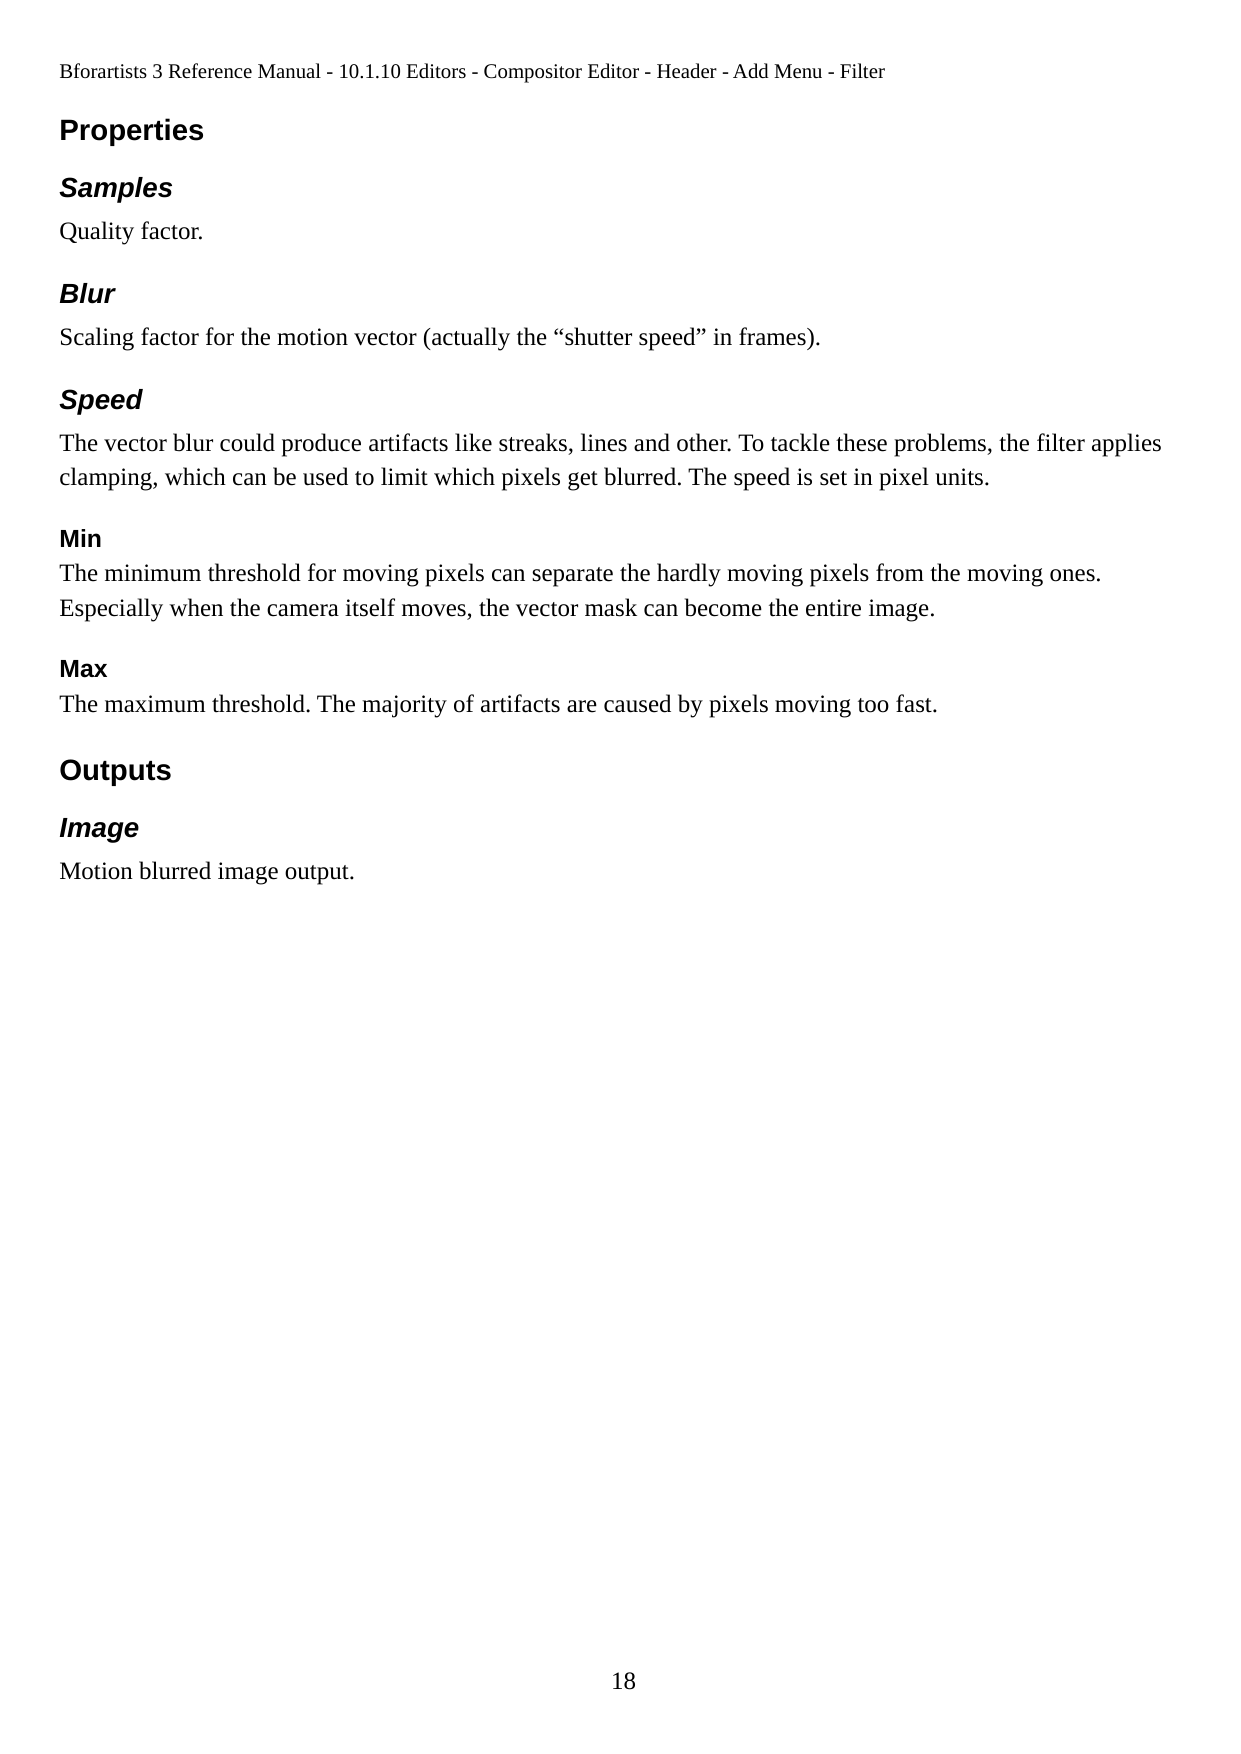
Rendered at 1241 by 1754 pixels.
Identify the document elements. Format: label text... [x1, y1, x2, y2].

subtitle Blur [59, 277, 1181, 309]
subtitle Outputs [59, 753, 1181, 787]
subtitle Max [59, 654, 1181, 683]
subtitle Speed [59, 383, 1181, 415]
text The minimum threshold for moving pixels can separate the hardly moving pixels from the moving ones. Especially when the camera itself moves, the vector mask can become the entire image. [59, 558, 1181, 622]
subtitle Min [59, 524, 1181, 552]
text The maximum threshold. The majority of artifacts are caused by pixels moving too fast. [59, 689, 1181, 718]
subtitle Image [59, 812, 1181, 843]
text Motion blurred image output. [59, 856, 1181, 885]
text The vector blur could produce artifacts like streaks, lines and other. To tackle these problems, the filter applies clamping, which can be used to limit which pixels get blurred. The speed is set in pixel units. [59, 428, 1181, 491]
subtitle Samples [59, 171, 1181, 203]
subtitle Properties [59, 113, 1181, 146]
text Quality factor. [59, 216, 1181, 244]
text Scaling factor for the motion vector (actually the “shutter speed” in frames). [59, 322, 1181, 350]
